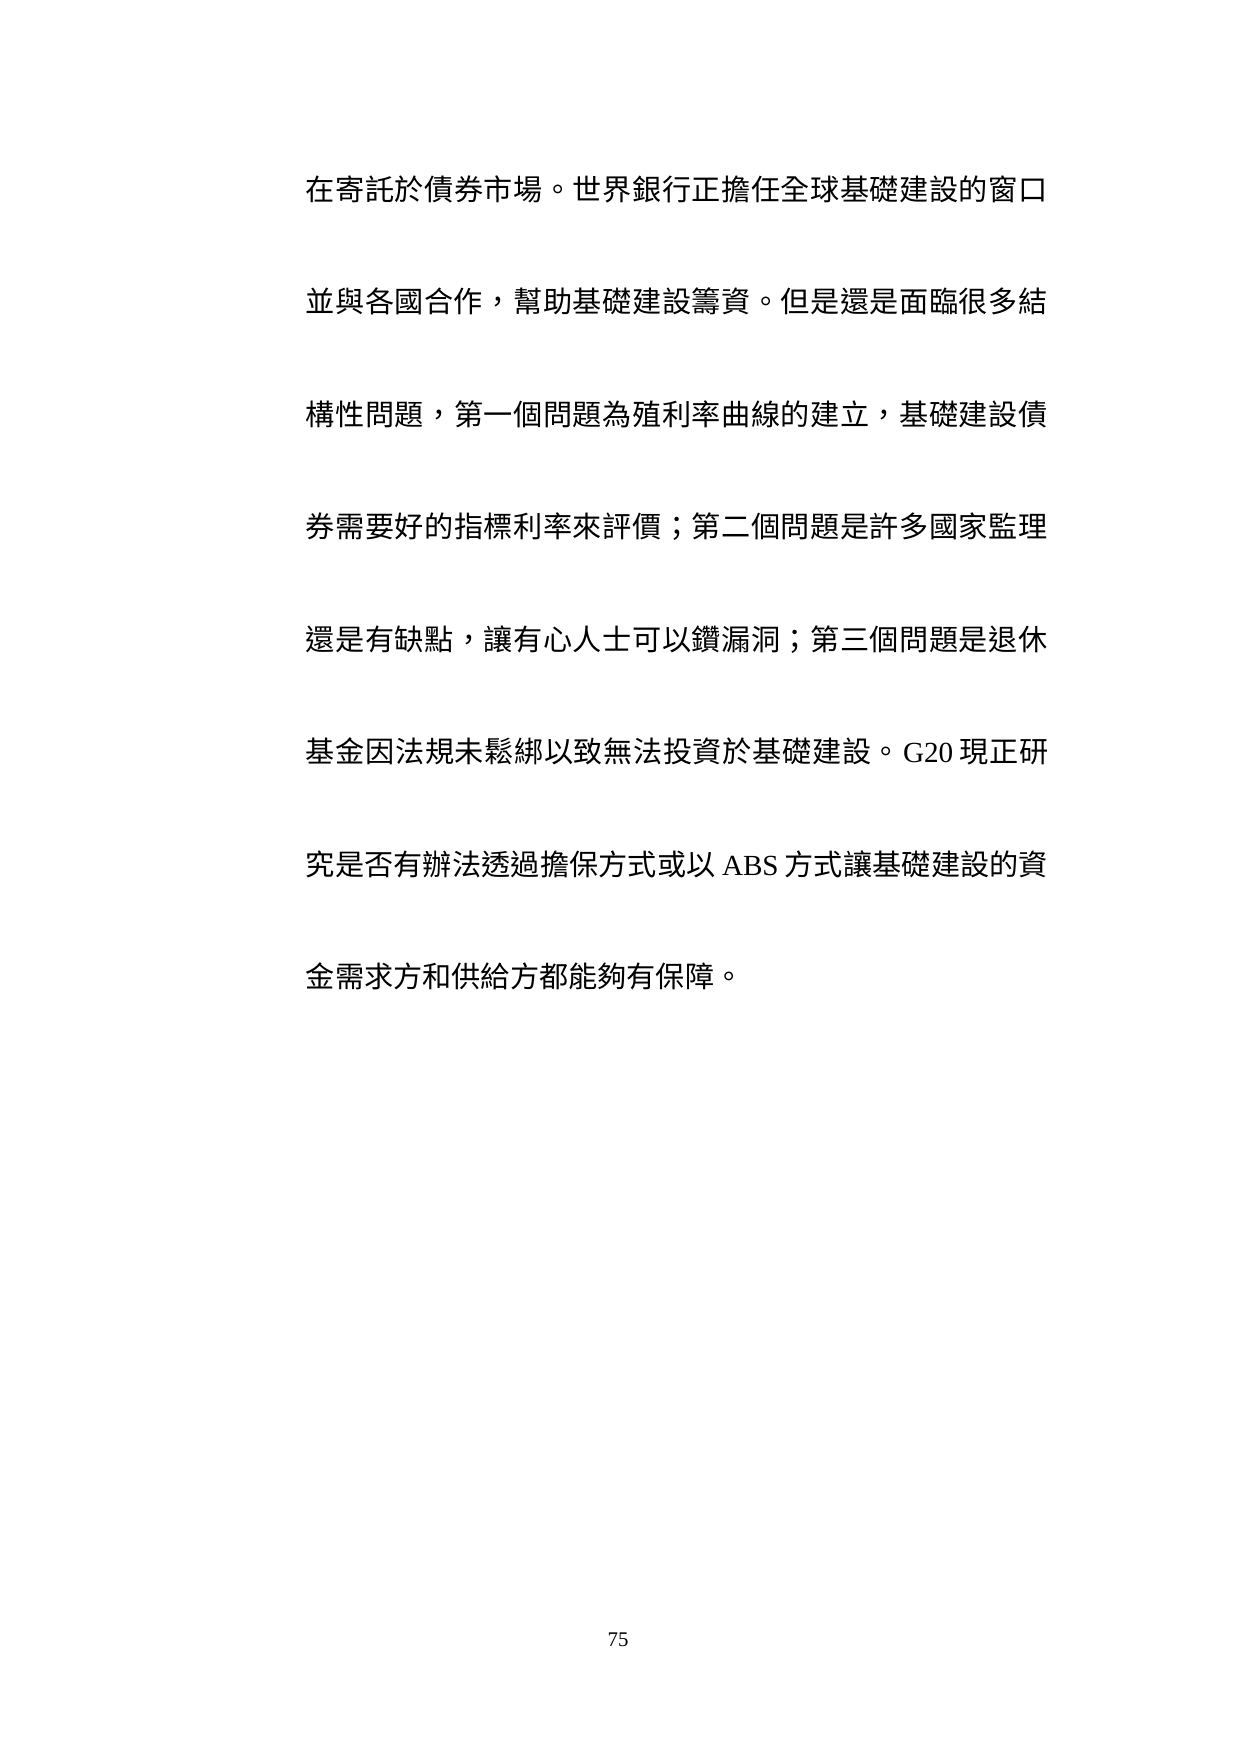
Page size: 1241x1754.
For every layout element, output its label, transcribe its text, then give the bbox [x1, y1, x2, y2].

text 在寄託於債券市場。世界銀行正擔任全球基礎建設的窗口並與各國合作，幫助基礎建設籌資。但是還是面臨很多結構性問題，第一個問題為殖利率曲線的建立，基礎建設債券需要好的指標利率來評價；第二個問題是許多國家監理還是有缺點，讓有心人士可以鑽漏洞；第三個問題是退休基金因法規未鬆綁以致無法投資於基礎建設。G20現正研究是否有辦法透過擔保方式或以ABS方式讓基礎建設的資金需求方和供給方都能夠有保障。 [306, 150, 1048, 1012]
